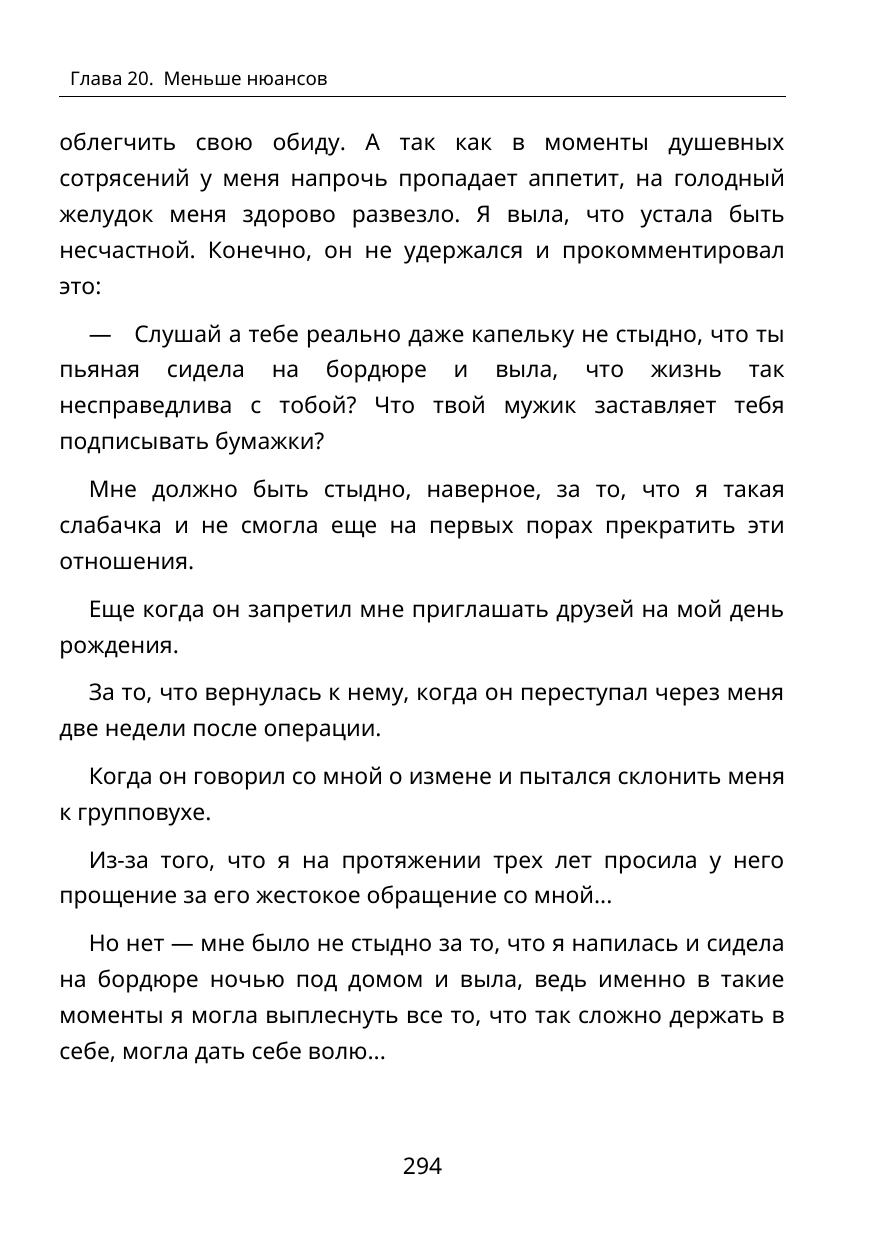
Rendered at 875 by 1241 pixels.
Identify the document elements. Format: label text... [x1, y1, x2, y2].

text Но нет — мне было не стыдно за то, что я напилась и сидела на бордюре ночью под домом и выла, ведь именно в такие моменты я могла выплеснуть все то, что так сложно держать в себе, могла дать себе волю... [59, 927, 786, 1066]
text Еще когда он запретил мне приглашать друзей на мой день рождения. [59, 593, 786, 660]
text Мне должно быть стыдно, наверное, за то, что я такая слабачка и не смогла еще на первых порах прекратить эти отношения. [59, 473, 786, 576]
text Когда он говорил со мной о измене и пытался склонить меня к групповухе. [59, 760, 786, 827]
text За то, что вернулась к нему, когда он переступал через меня две недели после операции. [59, 676, 786, 743]
text Из-за того, что я на протяжении трех лет просила у него прощение за его жестокое обращение со мной... [59, 843, 786, 911]
text облегчить свою обиду. А так как в моменты душевных сотрясений у меня напрочь пропадает аппетит, на голодный желудок меня здорово развезло. Я выла, что устала быть несчастной. Конечно, он не удержался и прокомментировал это: [59, 126, 786, 301]
list Слушай а тебе реально даже капельку не стыдно, что ты пьяная сидела на бордюре и выла, что жизнь так несправедлива с тобой? Что твой мужик заставляет тебя подписывать бумажки? [59, 317, 786, 457]
